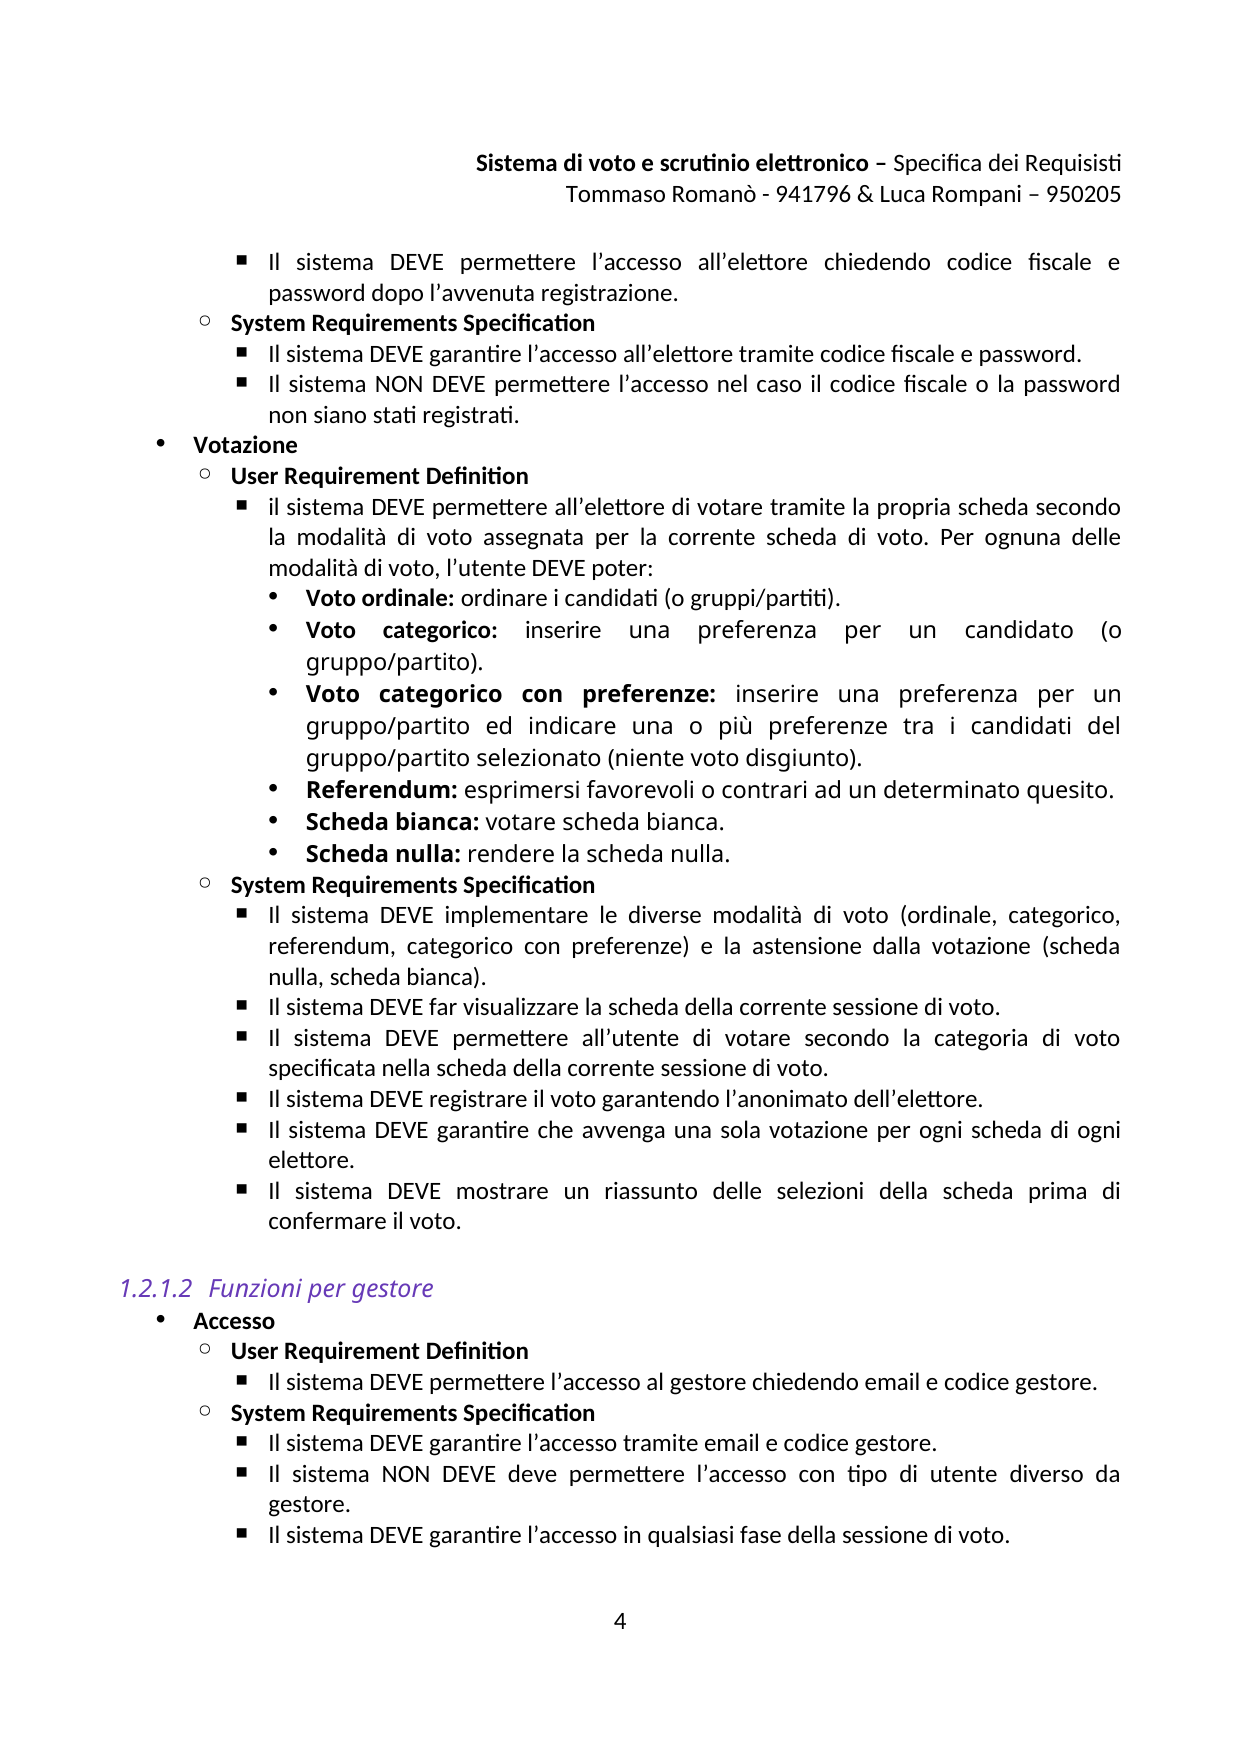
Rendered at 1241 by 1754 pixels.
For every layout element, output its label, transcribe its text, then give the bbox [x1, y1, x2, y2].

list Scheda nulla: rendere la scheda nulla. [268, 837, 1122, 869]
list Voto categorico con preferenze: inserire una preferenza per un gruppo/partito ed indicare una o più preferenze tra i candidati del gruppo/partito selezionato (niente voto disgiunto). [268, 677, 1122, 773]
list Il sistema DEVE permettere l’accesso al gestore chiedendo email e codice gestore. [231, 1366, 1122, 1397]
list Il sistema DEVE garantire l’accesso tramite email e codice gestore. [231, 1427, 1122, 1458]
list Il sistema DEVE permettere all’utente di votare secondo la categoria di voto specificata nella scheda della corrente sessione di voto. [231, 1022, 1122, 1083]
subtitle Funzioni per gestore [118, 1271, 1122, 1305]
list Il sistema DEVE permettere l’accesso all’elettore chiedendo codice fiscale e password dopo l’avvenuta registrazione. [231, 246, 1122, 307]
list Voto ordinale: ordinare i candidati (o gruppi/partiti). [268, 583, 1122, 613]
list Accesso [156, 1305, 1122, 1335]
list System Requirements Specification [193, 1397, 1122, 1427]
list Il sistema DEVE far visualizzare la scheda della corrente sessione di voto. [231, 991, 1122, 1022]
list Il sistema NON DEVE permettere l’accesso nel caso il codice fiscale o la password non siano stati registrati. [231, 368, 1122, 430]
list Il sistema NON DEVE deve permettere l’accesso con tipo di utente diverso da gestore. [231, 1458, 1122, 1519]
list Il sistema DEVE garantire che avvenga una sola votazione per ogni scheda di ogni elettore. [231, 1114, 1122, 1175]
list Votazione [156, 430, 1122, 460]
list User Requirement Definition [193, 1335, 1122, 1366]
list Referendum: esprimersi favorevoli o contrari ad un determinato quesito. [268, 773, 1122, 805]
list System Requirements Specification [193, 307, 1122, 338]
list Il sistema DEVE garantire l’accesso in qualsiasi fase della sessione di voto. [231, 1519, 1122, 1550]
list System Requirements Specification [193, 869, 1122, 900]
list Voto categorico: inserire una preferenza per un candidato (o gruppo/partito). [268, 613, 1122, 677]
list Il sistema DEVE implementare le diverse modalità di voto (ordinale, categorico, referendum, categorico con preferenze) e la astensione dalla votazione (scheda nulla, scheda bianca). [231, 900, 1122, 991]
list Scheda bianca: votare scheda bianca. [268, 805, 1122, 837]
list Il sistema DEVE registrare il voto garantendo l’anonimato dell’elettore. [231, 1083, 1122, 1114]
list Il sistema DEVE mostrare un riassunto delle selezioni della scheda prima di confermare il voto. [231, 1175, 1122, 1236]
list il sistema DEVE permettere all’elettore di votare tramite la propria scheda secondo la modalità di voto assegnata per la corrente scheda di voto. Per ognuna delle modalità di voto, l’utente DEVE poter: [231, 491, 1122, 583]
list User Requirement Definition [193, 460, 1122, 491]
list Il sistema DEVE garantire l’accesso all’elettore tramite codice fiscale e password. [231, 338, 1122, 368]
